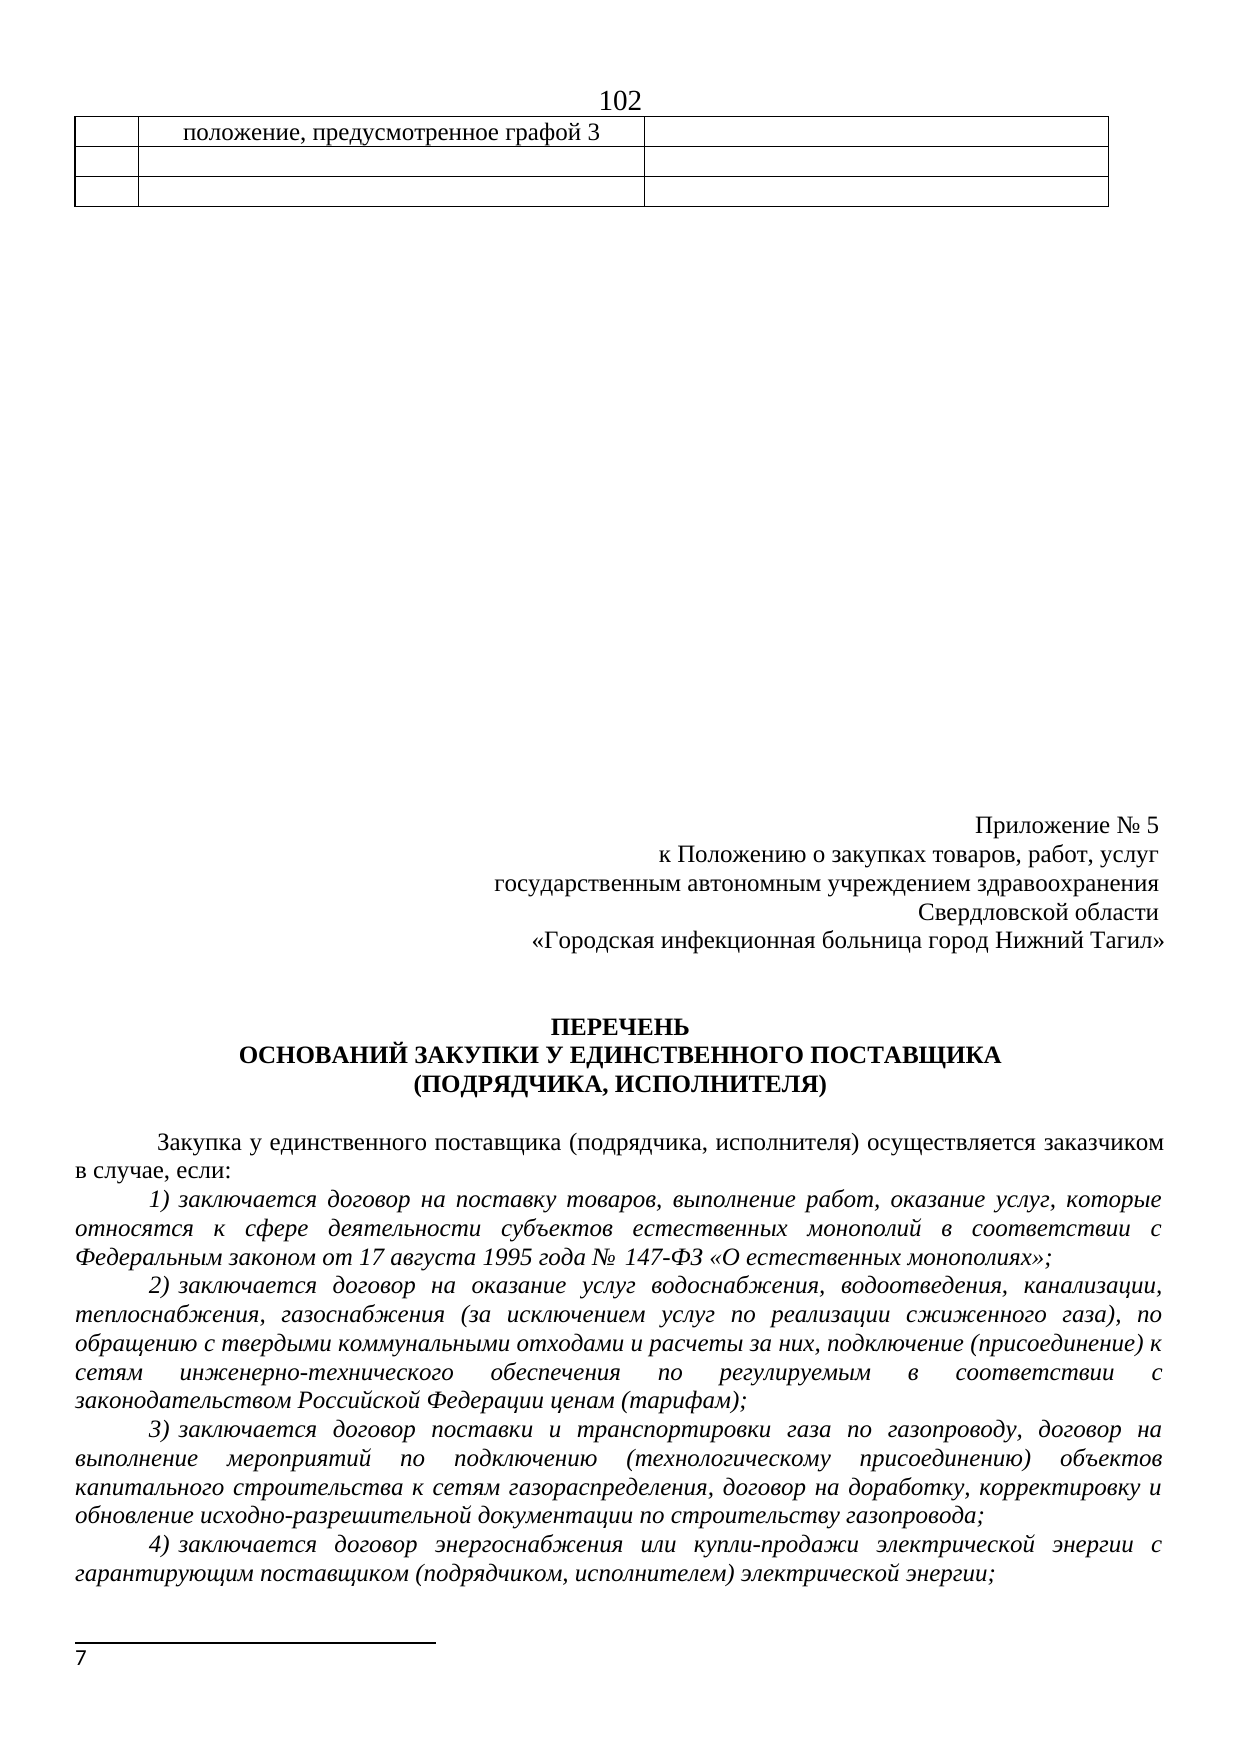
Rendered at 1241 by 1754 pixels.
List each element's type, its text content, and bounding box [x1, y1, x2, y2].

text ОСНОВАНИЙ ЗАКУПКИ У ЕДИНСТВЕННОГО ПОСТАВЩИКА [75, 1040, 1165, 1069]
table_cell [76, 177, 138, 206]
table_cell [645, 117, 1108, 146]
text Закупка у единственного поставщика (подрядчика, исполнителя) осуществляется заказчиком в случае, если: [75, 1127, 1165, 1184]
text Приложение № 5 [75, 810, 1165, 839]
table_cell [76, 147, 138, 176]
text государственным автономным учреждением здравоохранения [75, 868, 1165, 897]
text 3) заключается договор поставки и транспортировки газа по газопроводу, договор на выполнение мероприятий по подключению (технологическому присоединению) объектов капитального строительства к сетям газораспределения, договор на доработку, корректировку и обновление исходно-разрешительной документации по строительству газопровода; [75, 1414, 1165, 1529]
text «Городская инфекционная больница город Нижний Тагил» [75, 925, 1165, 954]
text 1) заключается договор на поставку товаров, выполнение работ, оказание услуг, которые относятся к сфере деятельности субъектов естественных монополий в соответствии с Федеральным законом от 17 августа 1995 года № 147-ФЗ «О естественных монополиях»; [75, 1184, 1165, 1270]
table_cell [139, 147, 644, 176]
table_cell [645, 177, 1108, 206]
text 2) заключается договор на оказание услуг водоснабжения, водоотведения, канализации, теплоснабжения, газоснабжения (за исключением услуг по реализации сжиженного газа), по обращению с твердыми коммунальными отходами и расчеты за них, подключение (присоединение) к сетям инженерно-технического обеспечения по регулируемым в соответствии с законодательством Российской Федерации ценам (тарифам); [75, 1270, 1165, 1414]
text к Положению о закупках товаров, работ, услуг [75, 839, 1165, 868]
text Свердловской области [75, 897, 1165, 925]
text ПЕРЕЧЕНЬ [75, 1012, 1165, 1040]
text 4) заключается договор энергоснабжения или купли-продажи электрической энергии с гарантирующим поставщиком (подрядчиком, исполнителем) электрической энергии; [75, 1529, 1165, 1587]
table_cell [139, 177, 644, 206]
table_cell [76, 117, 138, 146]
table_cell [645, 147, 1108, 176]
text (ПОДРЯДЧИКА, ИСПОЛНИТЕЛЯ) [75, 1069, 1165, 1098]
table_cell положение, предусмотренное графой 3 [139, 117, 644, 146]
